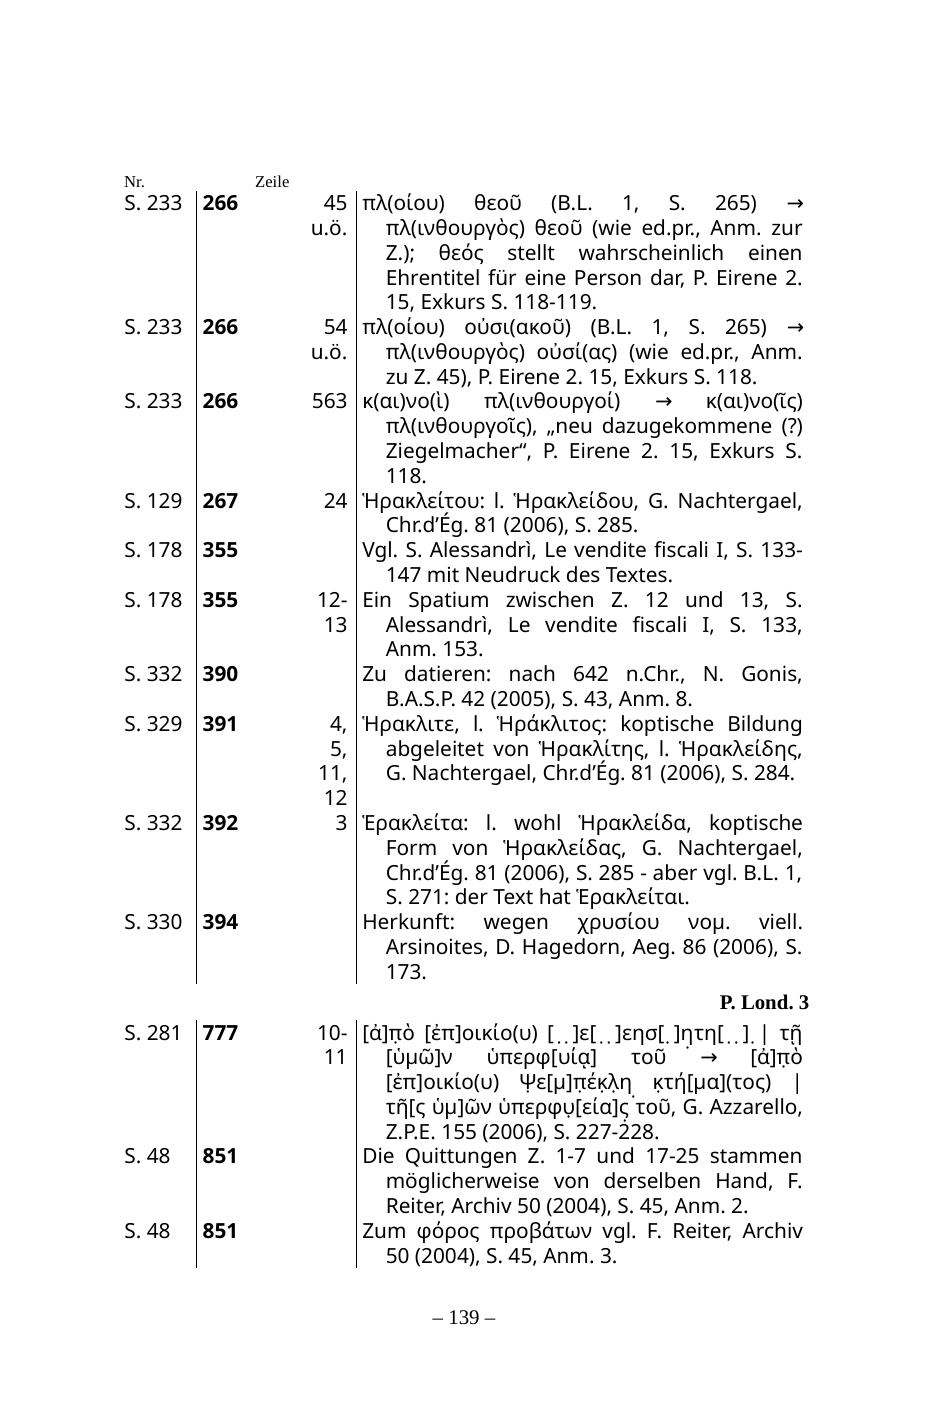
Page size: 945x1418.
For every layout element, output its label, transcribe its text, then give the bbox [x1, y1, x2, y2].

table_cell Ἡρακλείτου: l. Ἡρακλείδου, G. Nachtergael, Chr.d’Ég. 81 (2006), S. 285. [357, 488, 809, 538]
table_cell [302, 910, 356, 984]
table_cell 851 [197, 1144, 302, 1218]
table_cell 266 [197, 191, 302, 315]
table_cell Zum φόρος προβάτων vgl. F. Reiter, Archiv 50 (2004), S. 45, Anm. 3. [357, 1219, 809, 1268]
table_cell πλ(οίου) οὐσι(ακοῦ) (B.L. 1, S. 265) → πλ(ινθουργὸς) οὐσί(ας) (wie ed.pr., Anm. zu Z. 45), P. Eirene 2. 15, Exkurs S. 118. [357, 315, 809, 389]
table_cell [302, 1219, 356, 1268]
table_cell Herkunft: wegen χρυσίου νομ. viell. Arsinoites, D. Hagedorn, Aeg. 86 (2006), S. 173. [357, 910, 809, 984]
table_cell Ἑρακλείτα: l. wohl Ἡρακλείδα, koptische Form von Ἡρακλείδας, G. Nachtergael, Chr.d’Ég. 81 (2006), S. 285 - aber vgl. B.L. 1, S. 271: der Text hat Ἑρακλείται. [357, 811, 809, 910]
table_cell Ἡρακλιτε, l. Ἡράκλιτος: koptische Bildung abgeleitet von Ἡρακλίτης, l. Ἡρακλείδης, G. Nachtergael, Chr.d’Ég. 81 (2006), S. 284. [357, 711, 809, 811]
table_header S. 281 [118, 1020, 196, 1144]
table_cell κ(αι)νο(ὶ) πλ(ινθουργοί) → κ(αι)νο(ῖς) πλ(ινθουργοῖς), „neu dazugekommene (?) Ziegelmacher“, P. Eirene 2. 15, Exkurs S. 118. [357, 389, 809, 488]
table_header [ἀ]π̣ὸ [ἐπ]οικίο(υ) [ ̣ ̣]ε[ ̣ ̣]εησ[ ̣]η̣τη[ ̣ ̣] ̣| τῇ [ὑμῶ]ν ὑπερφ[υίᾳ] τοῦ → [ἀ]π̣ὸ [ἐπ]οικίο(υ) Ψ̣ε[μ]π̣έκ̣λ̣η̣ κ̣τή[μα](τος) | τῆ[ς ὑμ]ῶν ὑπερφυ̣[εία]ς̣ τοῦ, G. Azzarello, Z.P.E. 155 (2006), S. 227-228. [357, 1020, 809, 1144]
table_cell S. 332 [118, 811, 196, 910]
table_cell Vgl. S. Alessandrì, Le vendite fiscali I, S. 133-147 mit Neudruck des Textes. [357, 538, 809, 587]
table_header 10-11 [302, 1020, 356, 1144]
table_cell 45 u.ö. [302, 191, 356, 315]
table_cell 390 [197, 662, 302, 711]
table_cell 12-13 [302, 588, 356, 662]
table_cell 355 [197, 538, 302, 587]
table_cell 24 [302, 488, 356, 538]
table_cell Ein Spatium zwischen Z. 12 und 13, S. Alessandrì, Le vendite fiscali I, S. 133, Anm. 153. [357, 588, 809, 662]
table_cell πλ(οίου) θεοῦ (B.L. 1, S. 265) → πλ(ινθουργὸς) θεοῦ (wie ed.pr., Anm. zur Z.); θεός stellt wahrscheinlich einen Ehrentitel für eine Person dar, P. Eirene 2. 15, Exkurs S. 118-119. [357, 191, 809, 315]
table_cell Zu datieren: nach 642 n.Chr., N. Gonis, B.A.S.P. 42 (2005), S. 43, Anm. 8. [357, 662, 809, 711]
table_cell S. 329 [118, 711, 196, 811]
table_cell [302, 662, 356, 711]
table_cell 266 [197, 315, 302, 389]
table_cell 4, 5, 11, 12 [302, 711, 356, 811]
table_cell 54 u.ö. [302, 315, 356, 389]
table_cell 267 [197, 488, 302, 538]
table_cell Die Quittungen Z. 1-7 und 17-25 stammen möglicherweise von derselben Hand, F. Reiter, Archiv 50 (2004), S. 45, Anm. 2. [357, 1144, 809, 1218]
table_cell 266 [197, 389, 302, 488]
table_cell 563 [302, 389, 356, 488]
table_cell [302, 538, 356, 587]
table_header 777 [197, 1020, 302, 1144]
table_cell S. 233 [118, 191, 196, 315]
table_cell 392 [197, 811, 302, 910]
table_cell 394 [197, 910, 302, 984]
table_cell S. 233 [118, 389, 196, 488]
table_cell 355 [197, 588, 302, 662]
table_cell S. 48 [118, 1144, 196, 1218]
table_cell S. 233 [118, 315, 196, 389]
table_cell 851 [197, 1219, 302, 1268]
table_cell S. 48 [118, 1219, 196, 1268]
table_cell S. 129 [118, 488, 196, 538]
table_cell S. 332 [118, 662, 196, 711]
table_cell S. 330 [118, 910, 196, 984]
table_cell S. 178 [118, 588, 196, 662]
table_cell S. 178 [118, 538, 196, 587]
table_cell 391 [197, 711, 302, 811]
table_cell 3 [302, 811, 356, 910]
subtitle P. Lond. 3 [118, 990, 809, 1014]
table_cell [302, 1144, 356, 1218]
